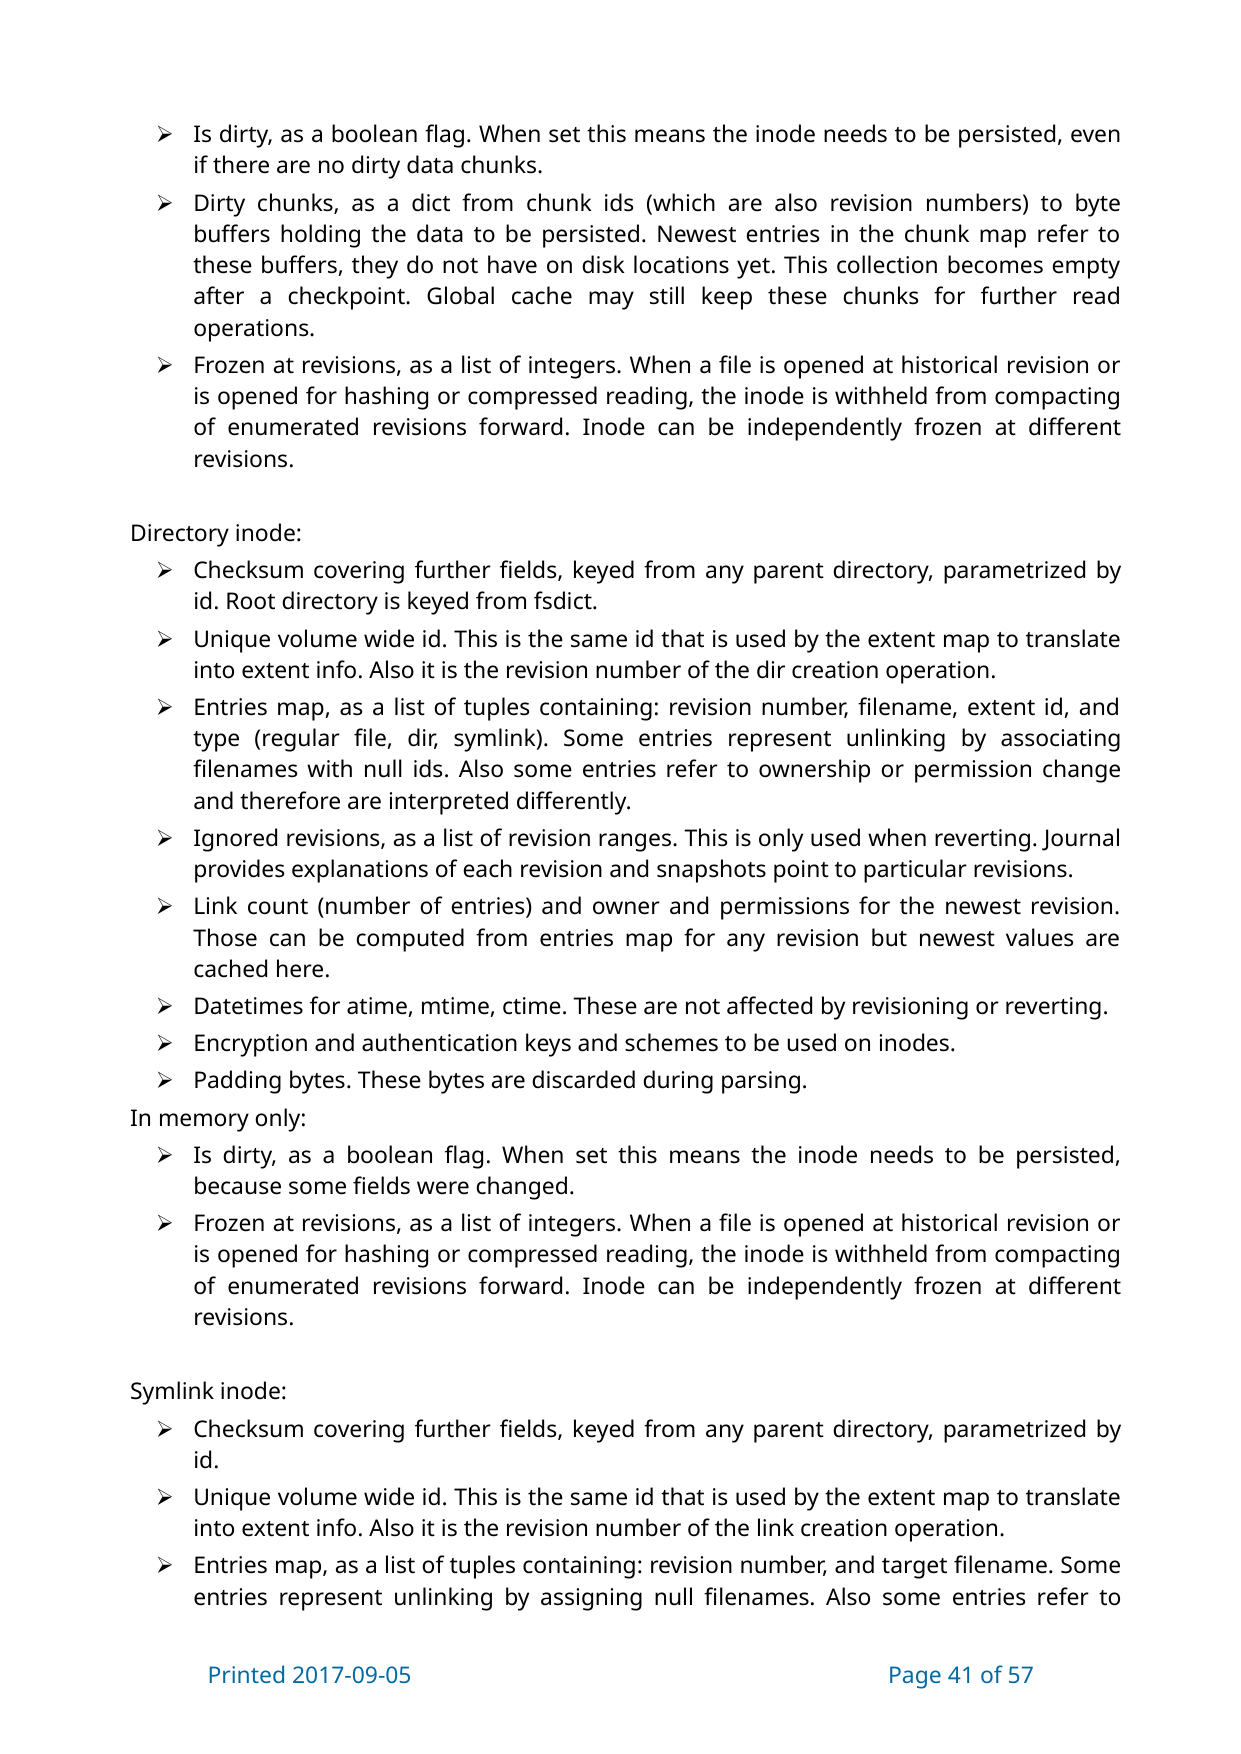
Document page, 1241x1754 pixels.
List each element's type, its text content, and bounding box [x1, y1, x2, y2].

text In memory only: [118, 1102, 1122, 1133]
list Frozen at revisions, as a list of integers. When a file is opened at historical revision or is opened for hashing or compressed reading, the inode is withheld from compacting of enumerated revisions forward. Inode can be independently frozen at different revisions. [156, 1207, 1122, 1332]
list Frozen at revisions, as a list of integers. When a file is opened at historical revision or is opened for hashing or compressed reading, the inode is withheld from compacting of enumerated revisions forward. Inode can be independently frozen at different revisions. [156, 349, 1122, 474]
list Is dirty, as a boolean flag. When set this means the inode needs to be persisted, because some fields were changed. [156, 1139, 1122, 1201]
list Dirty chunks, as a dict from chunk ids (which are also revision numbers) to byte buffers holding the data to be persisted. Newest entries in the chunk map refer to these buffers, they do not have on disk locations yet. This collection becomes empty after a checkpoint. Global cache may still keep these chunks for further read operations. [156, 187, 1122, 343]
text Directory inode: [118, 517, 1122, 548]
list Ignored revisions, as a list of revision ranges. This is only used when reverting. Journal provides explanations of each revision and snapshots point to particular revisions. [156, 822, 1122, 884]
list Link count (number of entries) and owner and permissions for the newest revision. Those can be computed from entries map for any revision but newest values are cached here. [156, 890, 1122, 984]
list Entries map, as a list of tuples containing: revision number, filename, extent id, and type (regular file, dir, symlink). Some entries represent unlinking by associating filenames with null ids. Also some entries refer to ownership or permission change and therefore are interpreted differently. [156, 691, 1122, 816]
list Unique volume wide id. This is the same id that is used by the extent map to translate into extent info. Also it is the revision number of the link creation operation. [156, 1481, 1122, 1543]
list Checksum covering further fields, keyed from any parent directory, parametrized by id. [156, 1412, 1122, 1475]
text Symlink inode: [118, 1375, 1122, 1407]
list Datetimes for atime, mtime, ctime. These are not affected by revisioning or reverting. [156, 990, 1122, 1021]
list Entries map, as a list of tuples containing: revision number, and target filename. Some entries represent unlinking by assigning null filenames. Also some entries refer to [156, 1549, 1122, 1612]
list Padding bytes. These bytes are discarded during parsing. [156, 1064, 1122, 1096]
list Unique volume wide id. This is the same id that is used by the extent map to translate into extent info. Also it is the revision number of the dir creation operation. [156, 622, 1122, 685]
list Checksum covering further fields, keyed from any parent directory, parametrized by id. Root directory is keyed from fsdict. [156, 554, 1122, 617]
list Is dirty, as a boolean flag. When set this means the inode needs to be persisted, even if there are no dirty data chunks. [156, 118, 1122, 181]
list Encryption and authentication keys and schemes to be used on inodes. [156, 1027, 1122, 1058]
